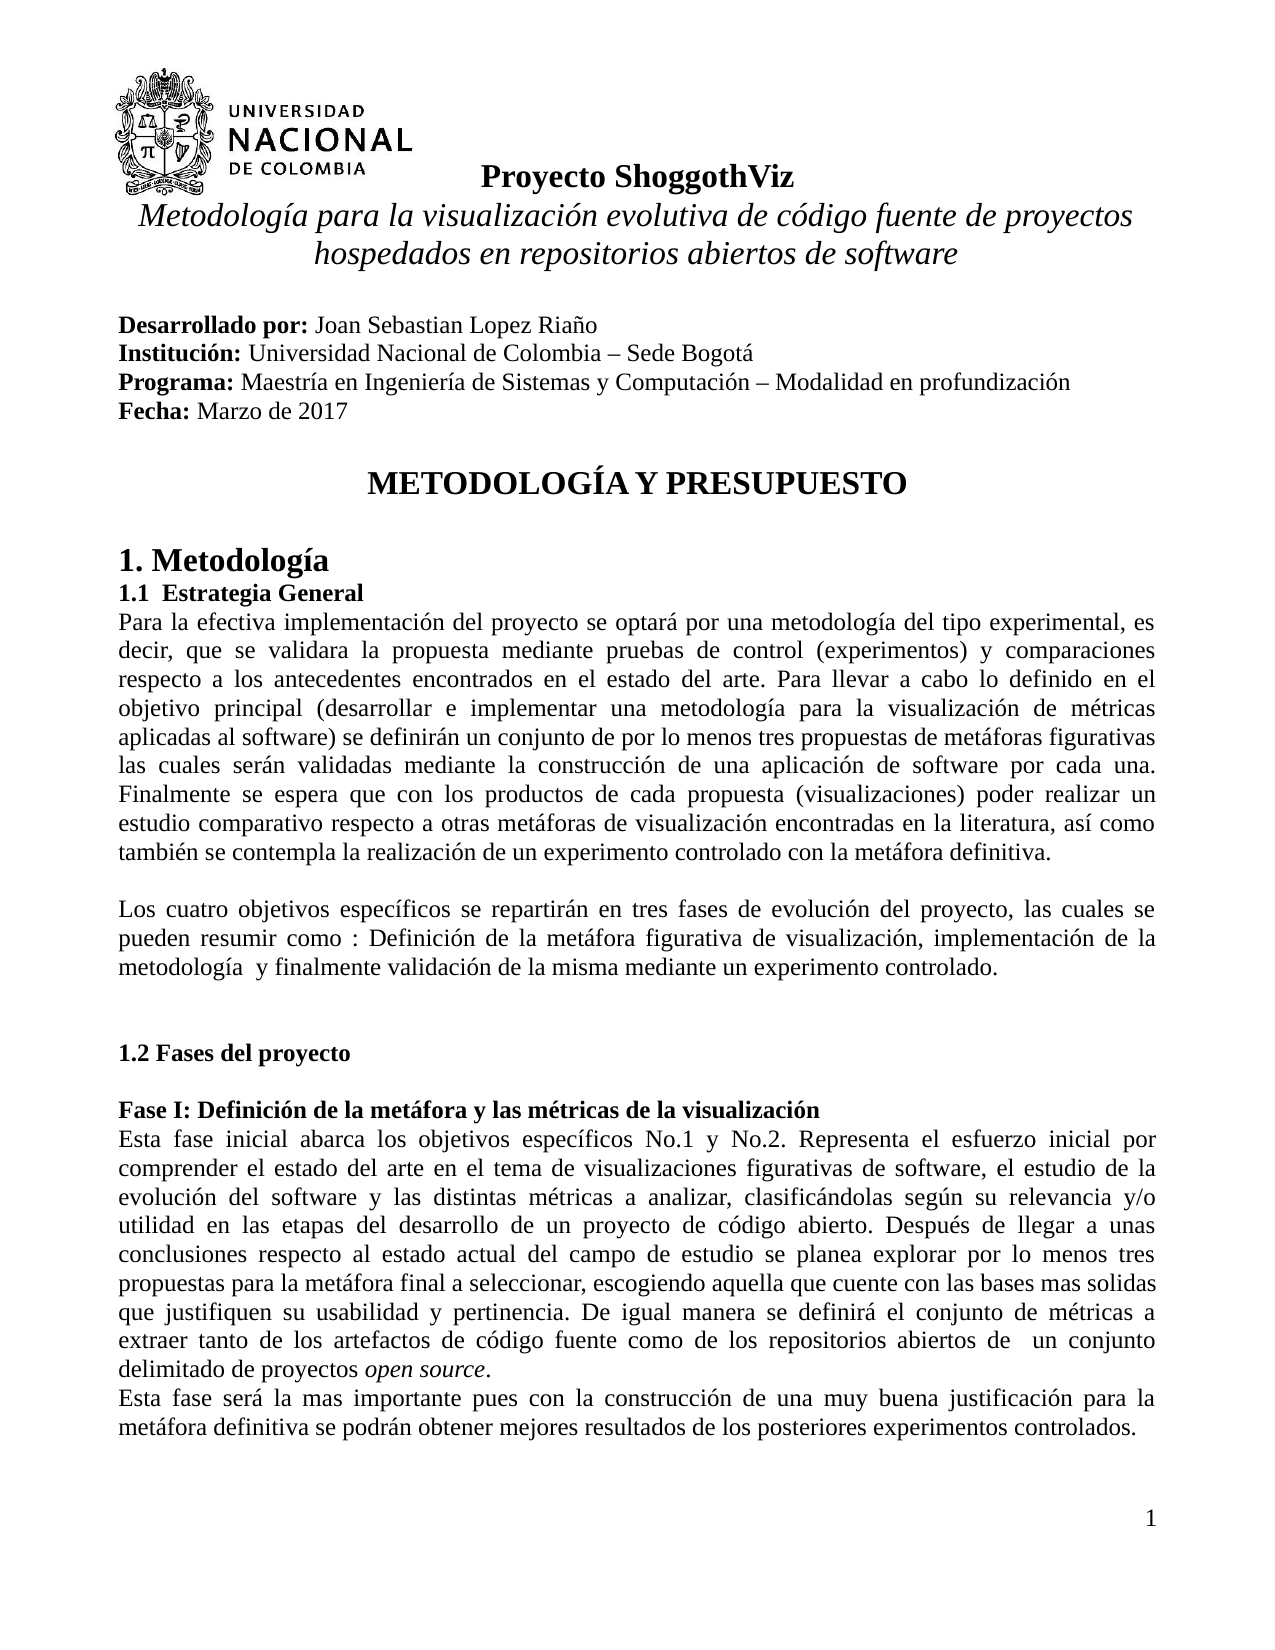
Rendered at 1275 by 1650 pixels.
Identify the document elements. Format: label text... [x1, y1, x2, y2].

text Para la efectiva implementación del proyecto se optará por una metodología del tipo experimental, es decir, que se validara la propuesta mediante pruebas de control (experimentos) y comparaciones respecto a los antecedentes encontrados en el estado del arte. Para llevar a cabo lo definido en el objetivo principal (desarrollar e implementar una metodología para la visualización de métricas aplicadas al software) se definirán un conjunto de por lo menos tres propuestas de metáforas figurativas las cuales serán validadas mediante la construcción de una aplicación de software por cada una. Finalmente se espera que con los productos de cada propuesta (visualizaciones) poder realizar un estudio comparativo respecto a otras metáforas de visualización encontradas en la literatura, así como también se contempla la realización de un experimento controlado con la metáfora definitiva. [118, 607, 1157, 866]
text Los cuatro objetivos específicos se repartirán en tres fases de evolución del proyecto, las cuales se pueden resumir como : Definición de la metáfora figurativa de visualización, implementación de la metodología y finalmente validación de la misma mediante un experimento controlado. [118, 894, 1157, 981]
text 1. Metodología [118, 540, 1157, 578]
text Programa: Maestría en Ingeniería de Sistemas y Computación – Modalidad en profundización [118, 367, 1157, 396]
text Institución: Universidad Nacional de Colombia – Sede Bogotá [118, 338, 1157, 367]
text 1.1 Estrategia General [118, 578, 1157, 607]
text 1.2 Fases del proyecto [118, 1038, 1157, 1067]
text Fecha: Marzo de 2017 [118, 396, 1157, 425]
text Desarrollado por: Joan Sebastian Lopez Riaño [118, 310, 1157, 338]
text Metodología para la visualización evolutiva de código fuente de proyectos hospedados en repositorios abiertos de software [118, 195, 1157, 271]
text METODOLOGÍA Y PRESUPUESTO [118, 463, 1157, 501]
text Esta fase inicial abarca los objetivos específicos No.1 y No.2. Representa el esfuerzo inicial por comprender el estado del arte en el tema de visualizaciones figurativas de software, el estudio de la evolución del software y las distintas métricas a analizar, clasificándolas según su relevancia y/o utilidad en las etapas del desarrollo de un proyecto de código abierto. Después de llegar a unas conclusiones respecto al estado actual del campo de estudio se planea explorar por lo menos tres propuestas para la metáfora final a seleccionar, escogiendo aquella que cuente con las bases mas solidas que justifiquen su usabilidad y pertinencia. De igual manera se definirá el conjunto de métricas a extraer tanto de los artefactos de código fuente como de los repositorios abiertos de un conjunto delimitado de proyectos open source. [118, 1124, 1157, 1383]
picture [112, 62, 418, 198]
text Esta fase será la mas importante pues con la construcción de una muy buena justificación para la metáfora definitiva se podrán obtener mejores resultados de los posteriores experimentos controlados. [118, 1383, 1157, 1441]
text Proyecto ShoggothViz [418, 156, 1157, 195]
text Fase I: Definición de la metáfora y las métricas de la visualización [118, 1096, 1157, 1124]
